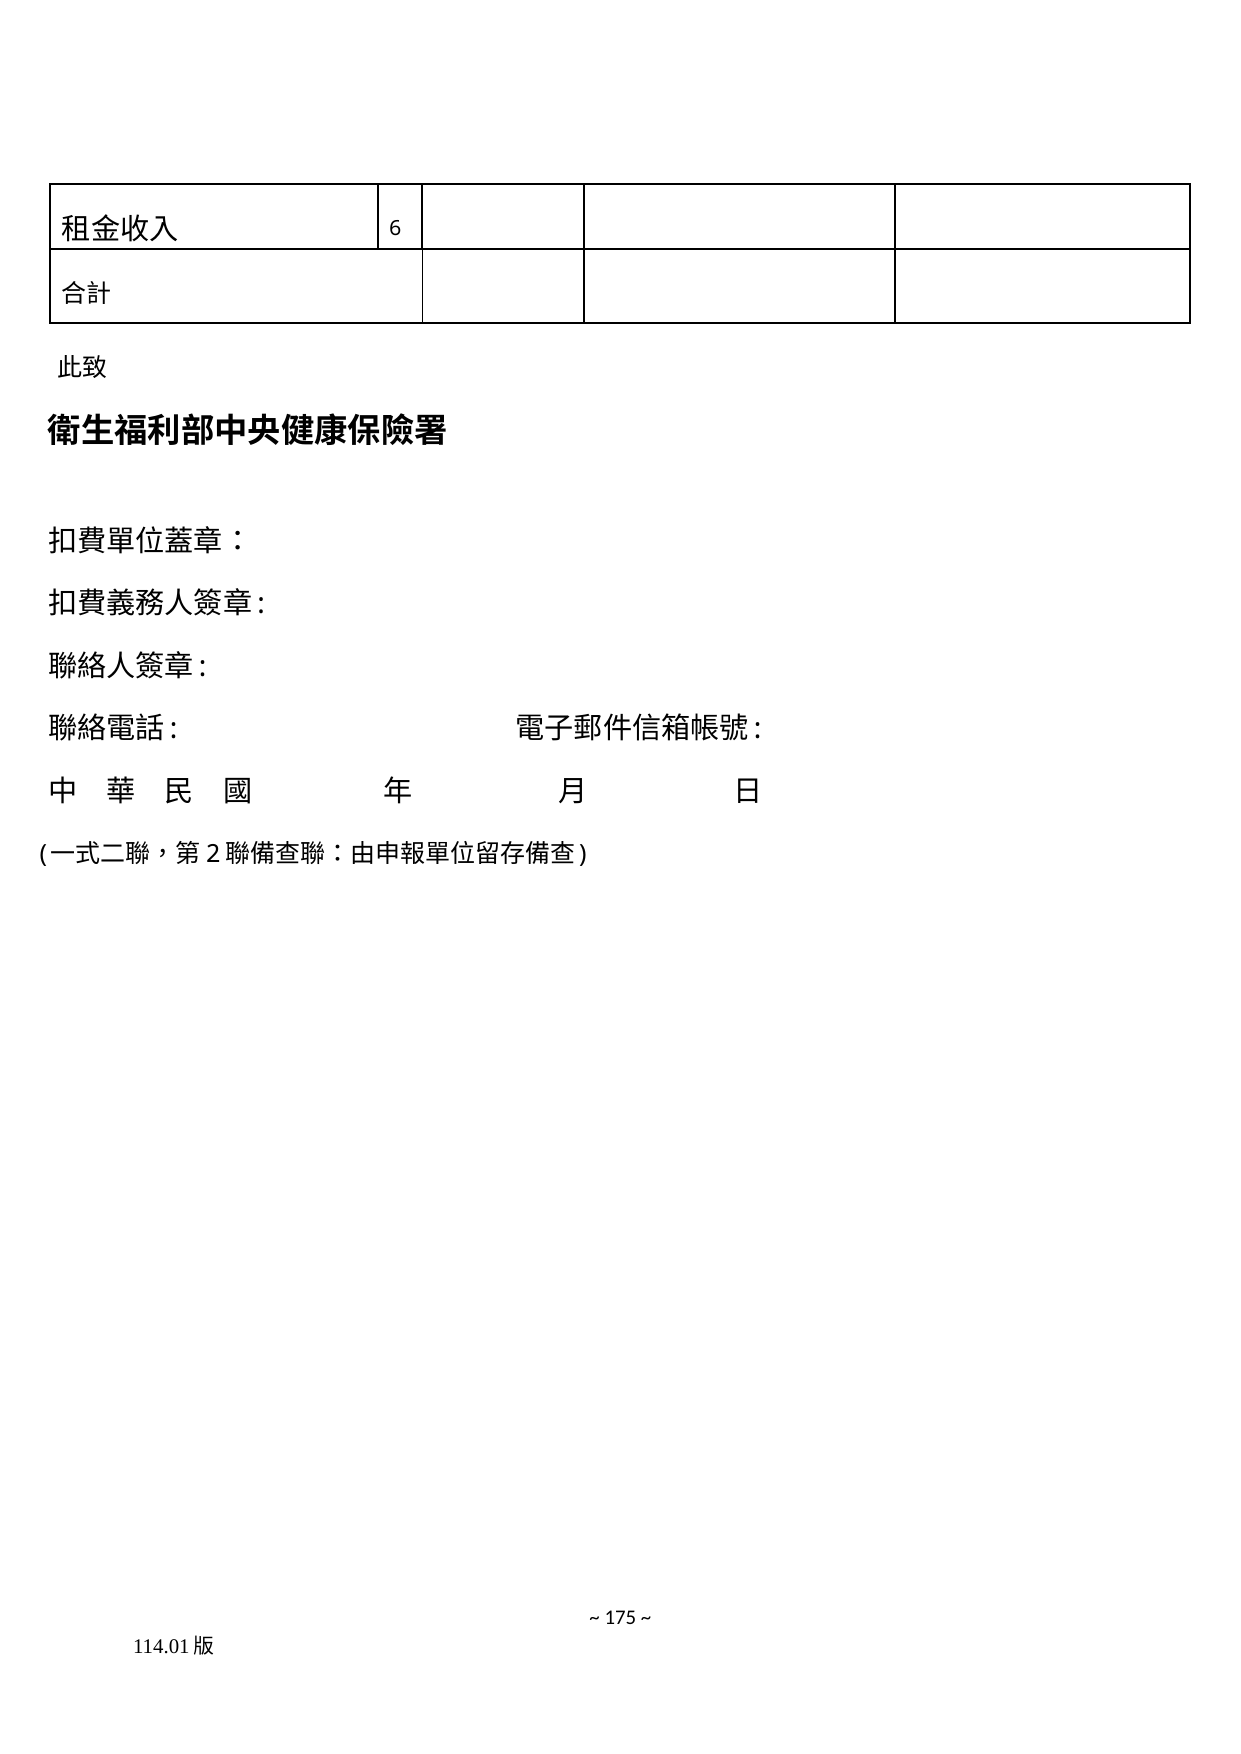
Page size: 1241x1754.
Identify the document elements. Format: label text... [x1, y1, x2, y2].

table_cell [896, 250, 1189, 322]
table_cell 租金收入 [51, 185, 377, 248]
table_cell [585, 185, 894, 248]
text 衛生福利部中央健康保險署 [48, 386, 1107, 449]
table_cell [585, 250, 894, 322]
text 中 華 民 國 年 月 日 [48, 747, 1107, 809]
text 此致 [44, 324, 1107, 386]
text 聯絡電話: 電子郵件信箱帳號: [48, 684, 1107, 747]
text 扣費義務人簽章: [48, 559, 1107, 622]
table_cell [896, 185, 1189, 248]
text 扣費單位蓋章： [48, 497, 1107, 559]
table_cell [423, 185, 583, 248]
text (一式二聯，第2聯備查聯：由申報單位留存備查) [35, 809, 1107, 872]
table_cell 68 [379, 185, 421, 248]
text 聯絡人簽章: [48, 622, 1107, 684]
table_cell 合計 [51, 250, 422, 322]
table_cell [423, 250, 583, 322]
